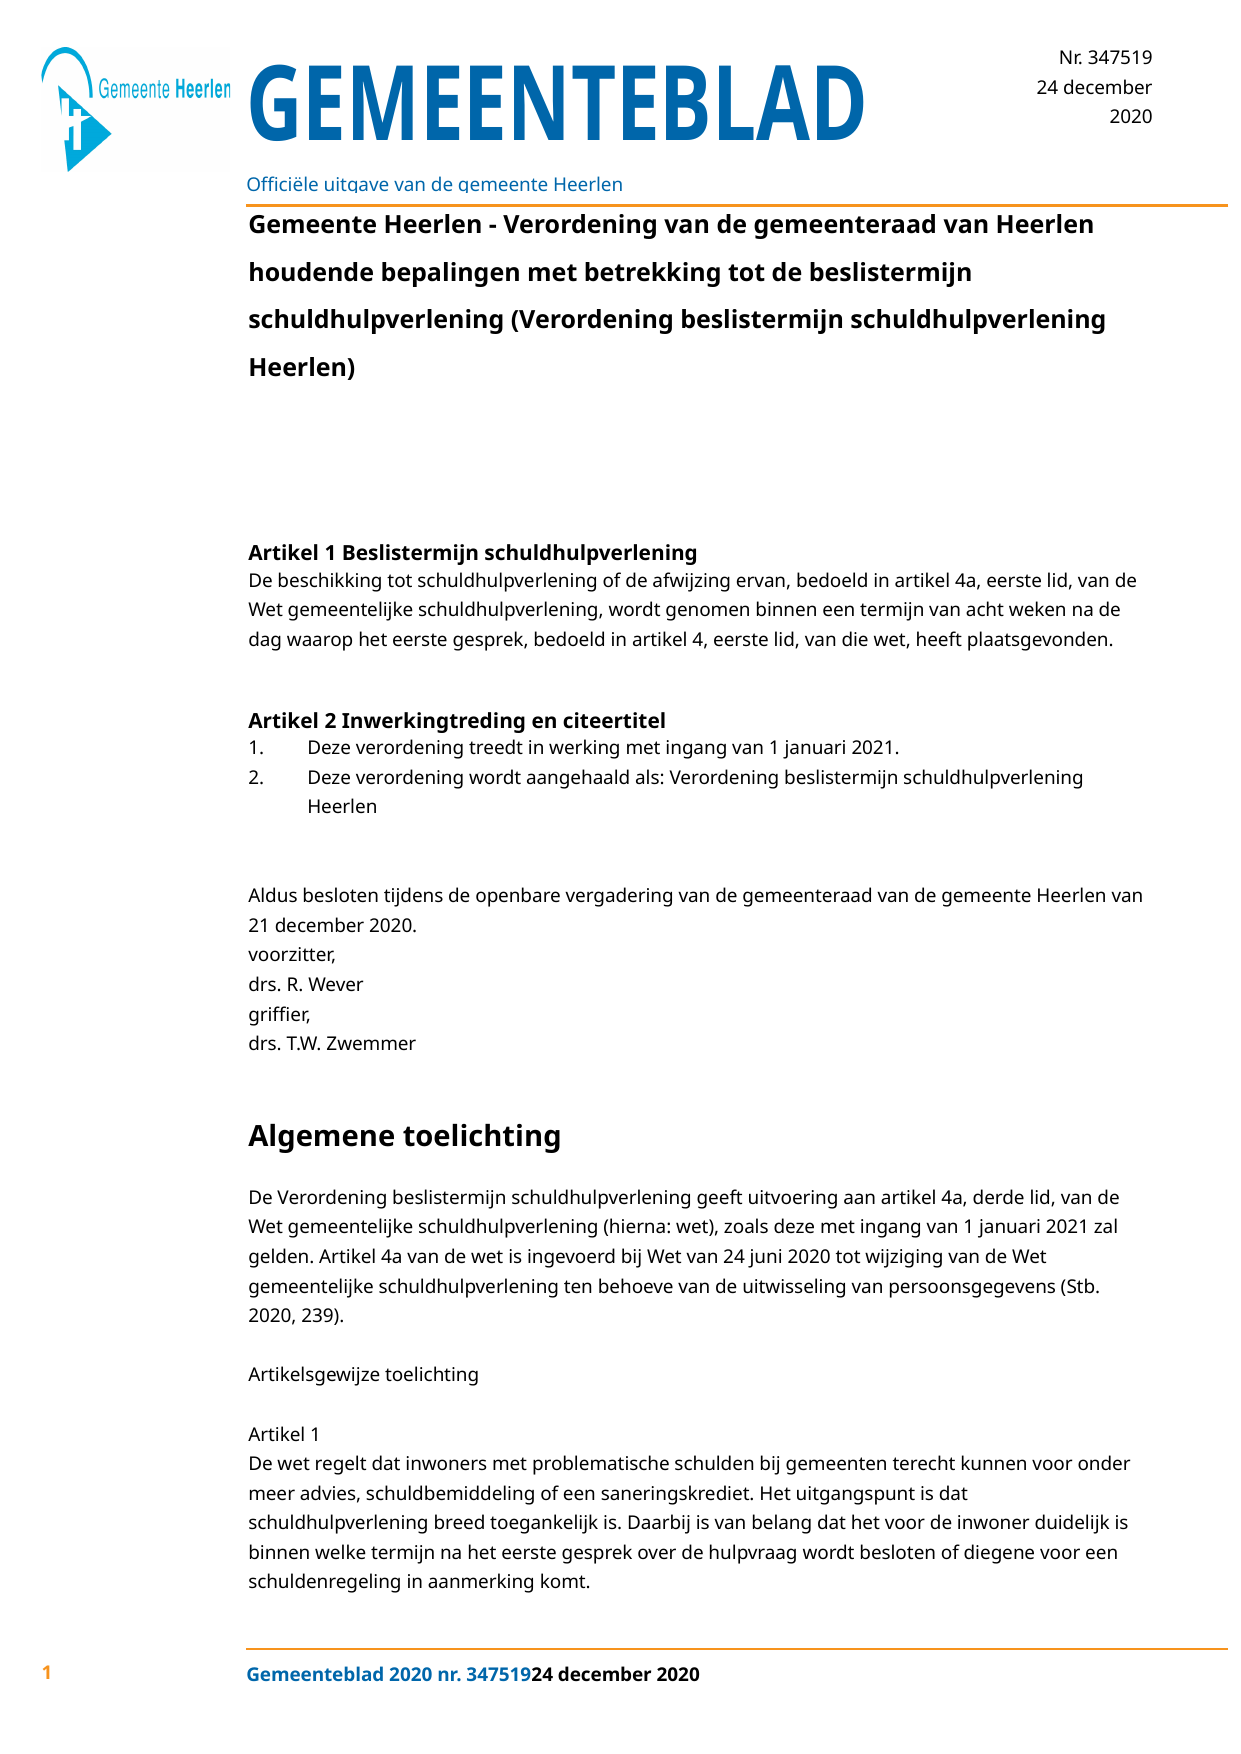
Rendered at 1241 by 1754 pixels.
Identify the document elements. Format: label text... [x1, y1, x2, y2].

text Algemene toelichting [248, 1115, 1152, 1155]
text griffier, [248, 1001, 1152, 1027]
list Deze verordening treedt in werking met ingang van 1 januari 2021. [248, 734, 1152, 760]
text voorzitter, [248, 942, 1152, 967]
text drs. T.W. Zwemmer [248, 1030, 1152, 1056]
text Artikel 1 [248, 1421, 1152, 1447]
text De beschikking tot schuldhulpverlening of de afwijzing ervan, bedoeld in artikel 4a, eerste lid, van de Wet gemeentelijke schuldhulpverlening, wordt genomen binnen een termijn van acht weken na de dag waarop het eerste gesprek, bedoeld in artikel 4, eerste lid, van die wet, heeft plaatsgevonden. [248, 567, 1152, 652]
list Deze verordening wordt aangehaald als: Verordening beslistermijn schuldhulpverlening Heerlen [248, 764, 1152, 819]
text De wet regelt dat inwoners met problematische schulden bij gemeenten terecht kunnen voor onder meer advies, schuldbemiddeling of een saneringskrediet. Het uitgangspunt is dat schuldhulpverlening breed toegankelijk is. Daarbij is van belang dat het voor de inwoner duidelijk is binnen welke termijn na het eerste gesprek over de hulpvraag wordt besloten of diegene voor een schuldenregeling in aanmerking komt. [248, 1450, 1152, 1594]
text Artikelsgewijze toelichting [248, 1362, 1152, 1387]
text Aldus besloten tijdens de openbare vergadering van de gemeenteraad van de gemeente Heerlen van 21 december 2020. [248, 882, 1152, 938]
text Gemeente Heerlen - Verordening van de gemeenteraad van Heerlen houdende bepalingen met betrekking tot de beslistermijn schuldhulpverlening (Verordening beslistermijn schuldhulpverlening Heerlen) [248, 207, 1152, 384]
text De Verordening beslistermijn schuldhulpverlening geeft uitvoering aan artikel 4a, derde lid, van de Wet gemeentelijke schuldhulpverlening (hierna: wet), zoals deze met ingang van 1 januari 2021 zal gelden. Artikel 4a van de wet is ingevoerd bij Wet van 24 juni 2020 tot wijziging van de Wet gemeentelijke schuldhulpverlening ten behoeve van de uitwisseling van persoonsgegevens (Stb. 2020, 239). [248, 1184, 1152, 1328]
picture [41, 47, 231, 172]
text drs. R. Wever [248, 971, 1152, 997]
text Artikel 1 Beslistermijn schuldhulpverlening [248, 538, 1152, 567]
picture [41, 47, 59, 70]
text Artikel 2 Inwerkingtreding en citeertitel [248, 706, 1152, 734]
